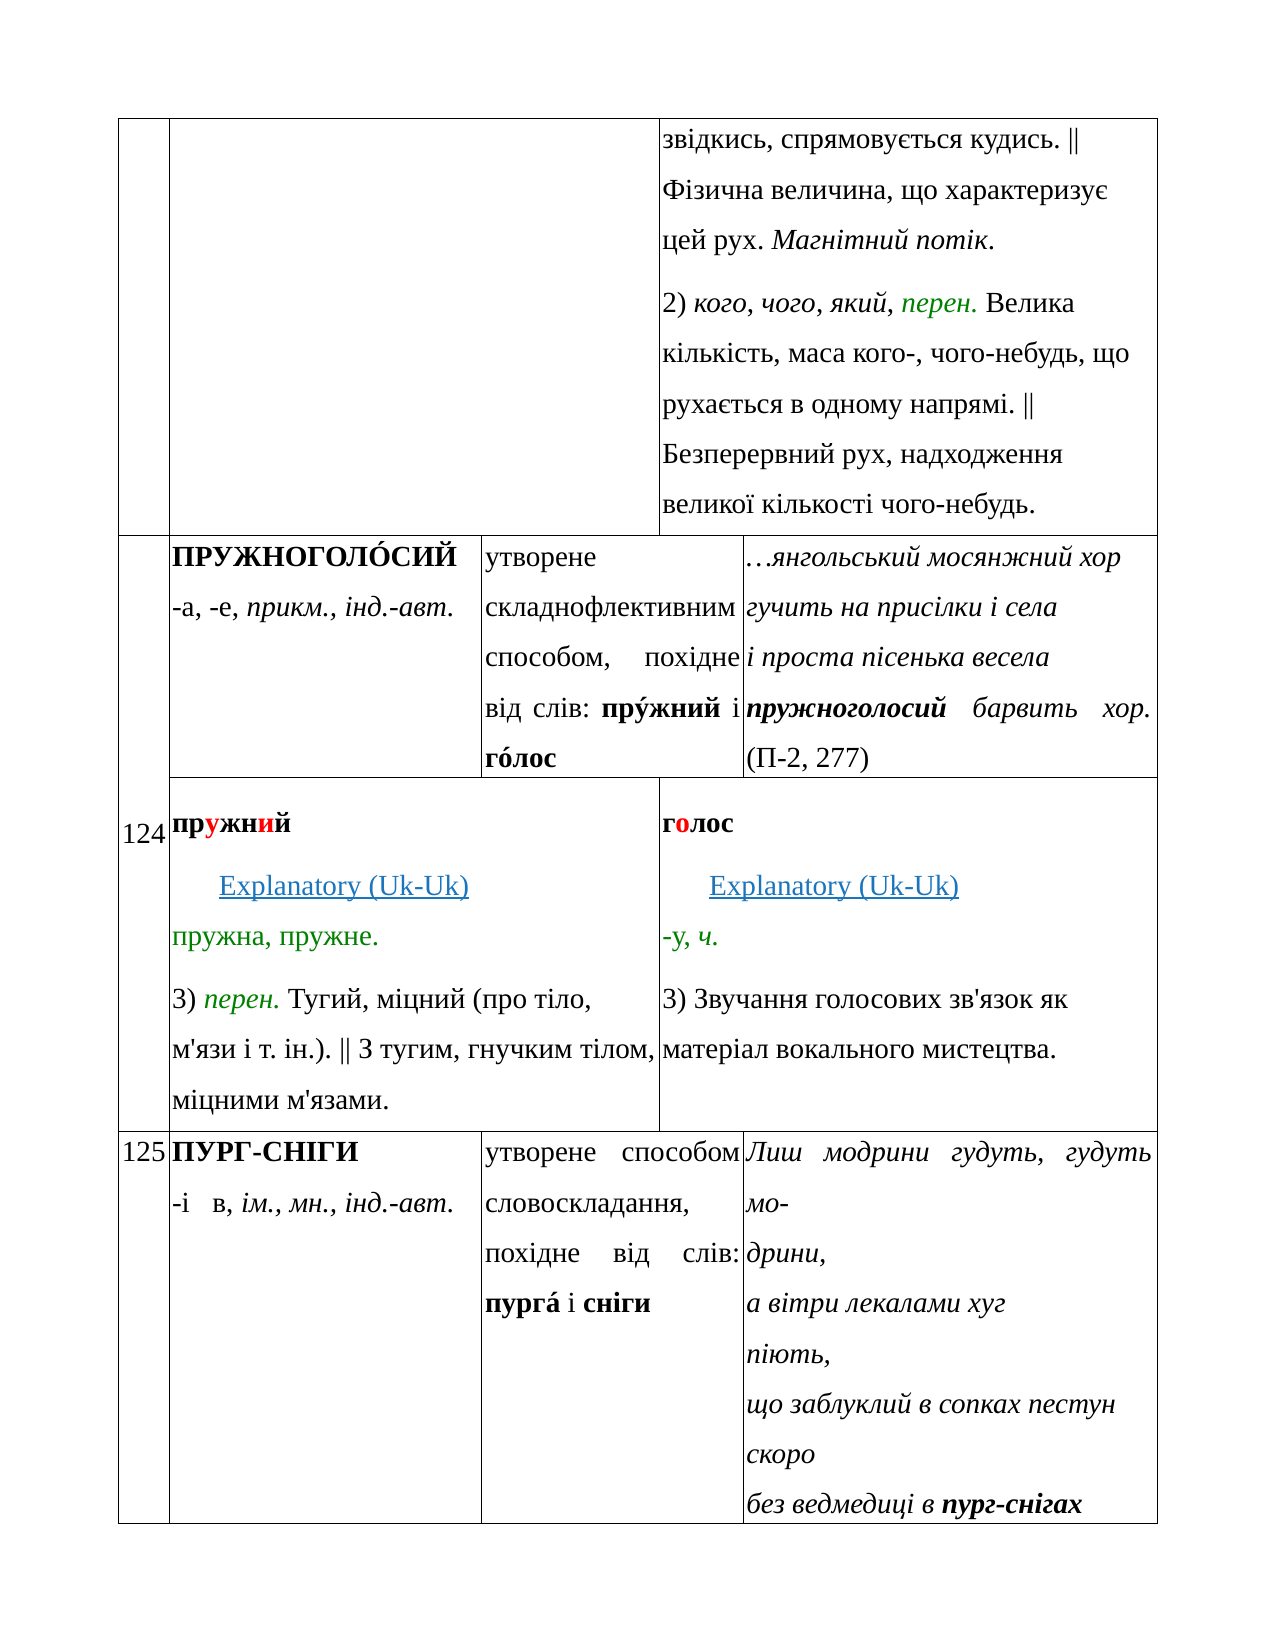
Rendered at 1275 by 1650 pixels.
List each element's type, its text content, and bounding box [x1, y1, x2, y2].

table_cell пружний Explanatory (Uk-Uk) пружна, пружне. 3) перен. Тугий, міцний (про тіло, м'язи і т. ін.). || З тугим, гнучким тілом, міцними м'язами. [170, 778, 659, 1131]
table_cell Пружноголóсий -а, -е, прикм., інд.-авт. [170, 536, 481, 777]
table_cell утворене способом словоскладання, похідне від слів: пургá і сніги [482, 1132, 743, 1523]
table_cell …янгольський мосянжний хор гучить на присілки і села і проста пісенька весела пружноголосий барвить хор. (П‑2, 277) [744, 536, 1157, 777]
table_cell 125 [119, 1132, 169, 1523]
table_cell голос Explanatory (Uk-Uk) -у, ч. 3) Звучання голосових зв'язок як матеріал вокального мистецтва. [660, 778, 1157, 1131]
table_cell 124 [119, 536, 169, 1131]
table_cell [119, 119, 169, 535]
table_cell утворене складнофлективним способом, похідне від слів: прýжний і гóлос [482, 536, 743, 777]
table_cell Лиш модрини гудуть, гудуть мо- дрини, а вітри лекалами хуг піють, що заблуклий в сопках пестун скоро без ведмедиці в пург-снігах [744, 1132, 1157, 1523]
table_cell Пург-сніги -ів, ім., мн., інд.-авт. [170, 1132, 481, 1523]
table_cell звідкись, спрямовується кудись. || Фізична величина, що характеризує цей рух. Магнітний потік. 2) кого, чого, який, перен. Велика кількість, маса кого-, чого-небудь, що рухається в одному напрямі. || Безперервний рух, надходження великої кількості чого-небудь. [660, 119, 1157, 535]
table_cell [170, 119, 659, 535]
